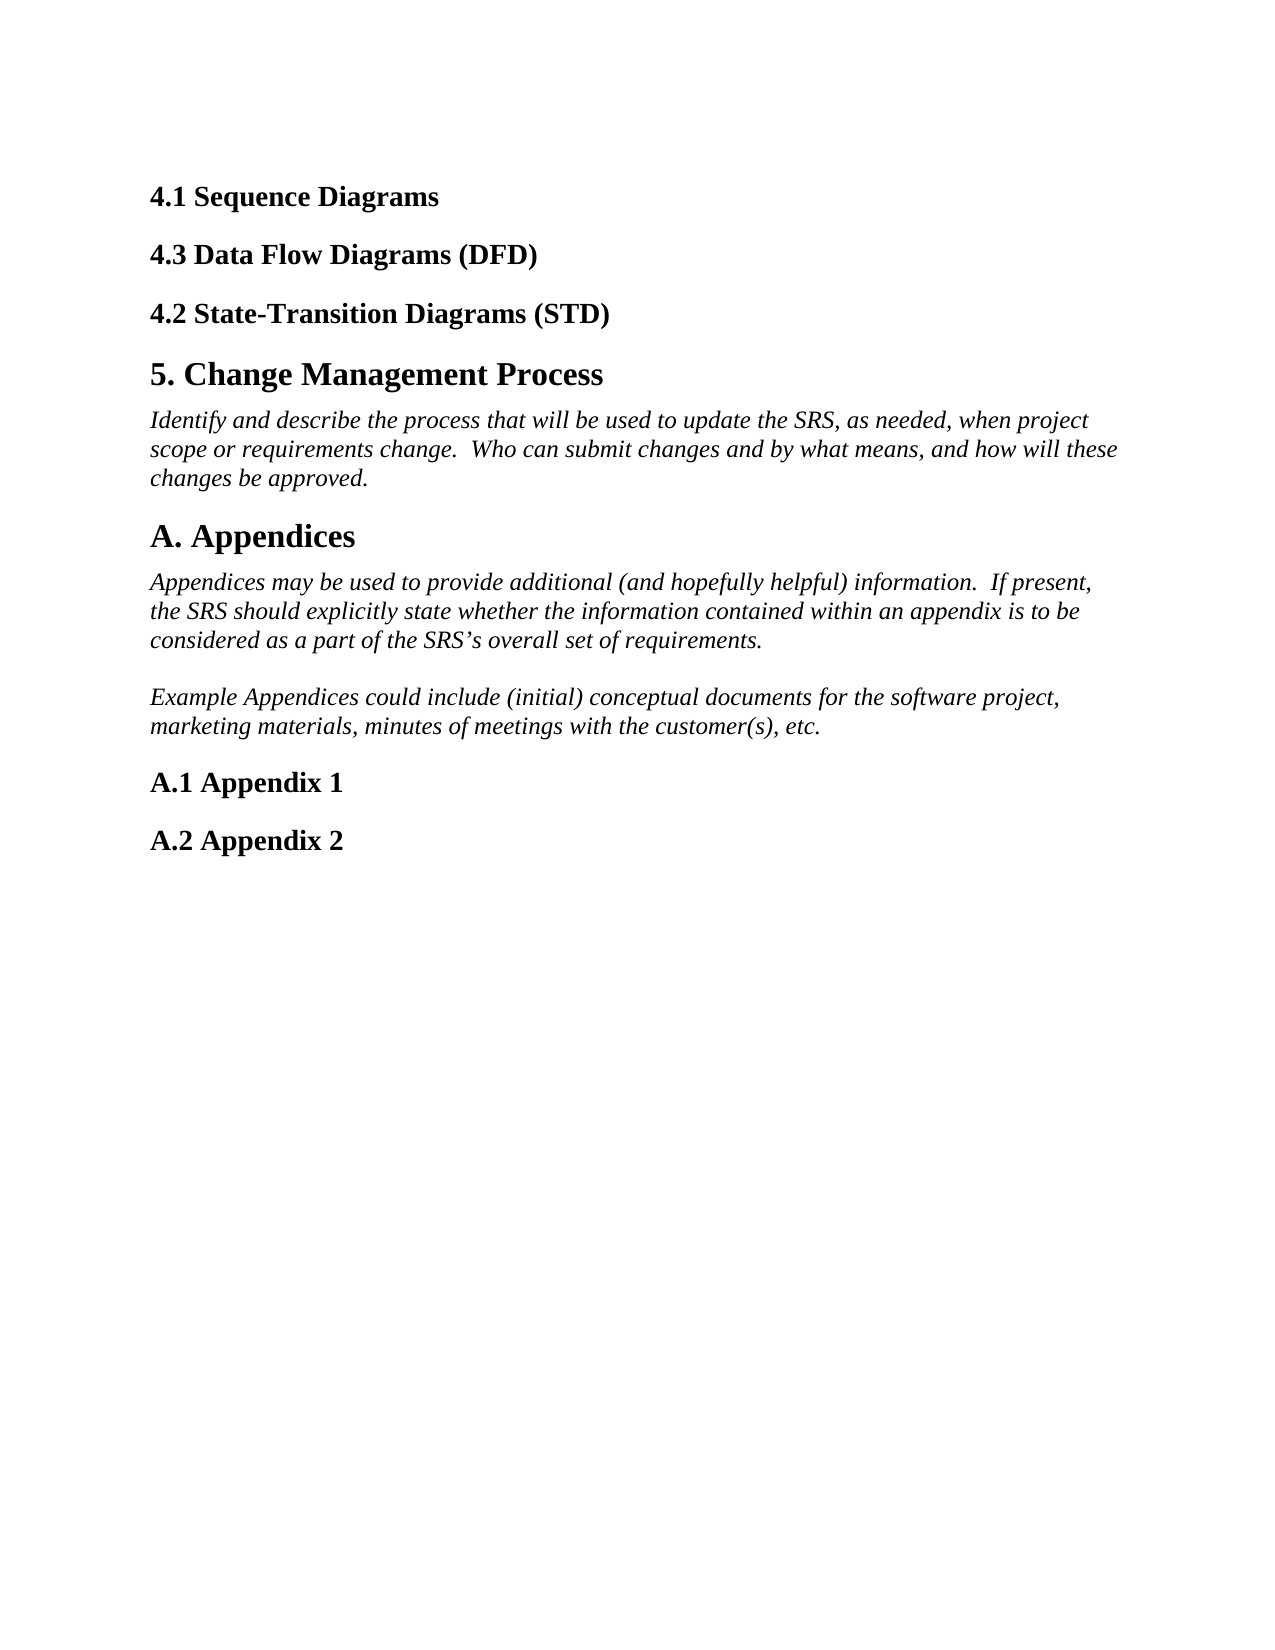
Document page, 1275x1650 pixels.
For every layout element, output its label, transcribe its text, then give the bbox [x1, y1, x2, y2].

subtitle 4.2 State-Transition Diagrams (STD) [150, 296, 1125, 329]
subtitle 4.1 Sequence Diagrams [150, 179, 1125, 212]
subtitle A.1 Appendix 1 [150, 765, 1125, 798]
subtitle A. Appendices [150, 516, 1125, 555]
subtitle A.2 Appendix 2 [150, 823, 1125, 857]
text Identify and describe the process that will be used to update the SRS, as needed, when project scope or requirements change. Who can submit changes and by what means, and how will these changes be approved. [150, 405, 1125, 491]
text Example Appendices could include (initial) conceptual documents for the software project, marketing materials, minutes of meetings with the customer(s), etc. [150, 682, 1125, 740]
subtitle 4.3 Data Flow Diagrams (DFD) [150, 237, 1125, 271]
subtitle 5. Change Management Process [150, 354, 1125, 393]
text Appendices may be used to provide additional (and hopefully helpful) information. If present, the SRS should explicitly state whether the information contained within an appendix is to be considered as a part of the SRS’s overall set of requirements. [150, 567, 1125, 653]
